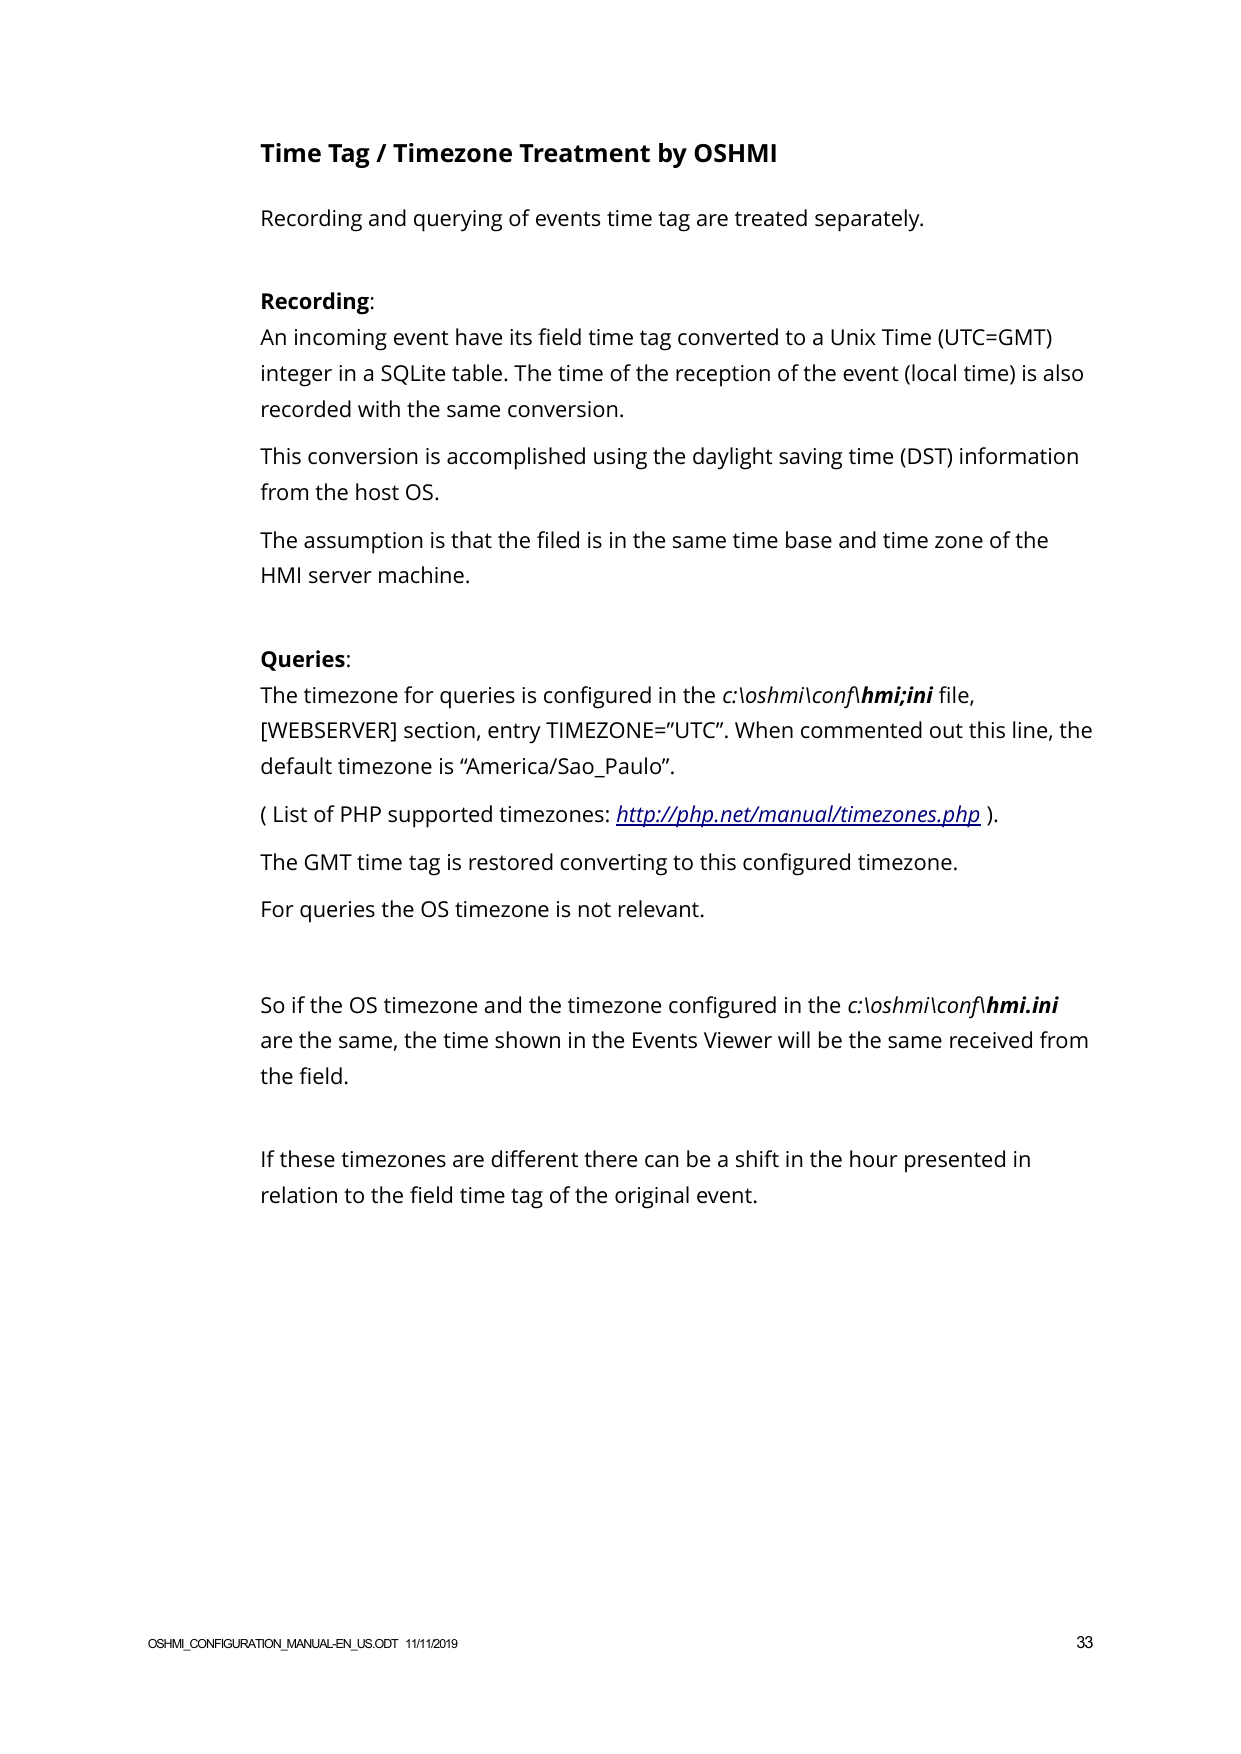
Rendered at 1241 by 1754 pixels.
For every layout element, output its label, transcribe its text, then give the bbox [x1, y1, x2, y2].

text This conversion is accomplished using the daylight saving time (DST) information from the host OS. [260, 441, 1093, 507]
text Recording: An incoming event have its field time tag converted to a Unix Time (UTC=GMT) integer in a SQLite table. The time of the reception of the event (local time) is also recorded with the same conversion. [260, 251, 1093, 423]
text The assumption is that the filed is in the same time base and time zone of the HMI server machine. [260, 525, 1093, 590]
text For queries the OS timezone is not relevant. [260, 894, 1093, 924]
text The GMT time tag is restored converting to this configured timezone. [260, 846, 1093, 876]
text Recording and querying of events time tag are treated separately. [260, 203, 1093, 233]
text So if the OS timezone and the timezone configured in the c:\oshmi\conf\hmi.ini are the same, the time shown in the Events Viewer will be the same received from the field. [260, 989, 1093, 1127]
text If these timezones are different there can be a shift in the hour presented in relation to the field time tag of the original event. [260, 1144, 1093, 1210]
text Queries: The timezone for queries is configured in the c:\oshmi\conf\hmi;ini file, [WEBSERVER] section, entry TIMEZONE=”UTC”. When commented out this line, the default timezone is “America/Sao_Paulo”. [260, 608, 1093, 781]
subtitle Time Tag / Timezone Treatment by OSHMI [260, 136, 1093, 170]
text ( List of PHP supported timezones: http://php.net/manual/timezones.php ). [260, 799, 1093, 828]
